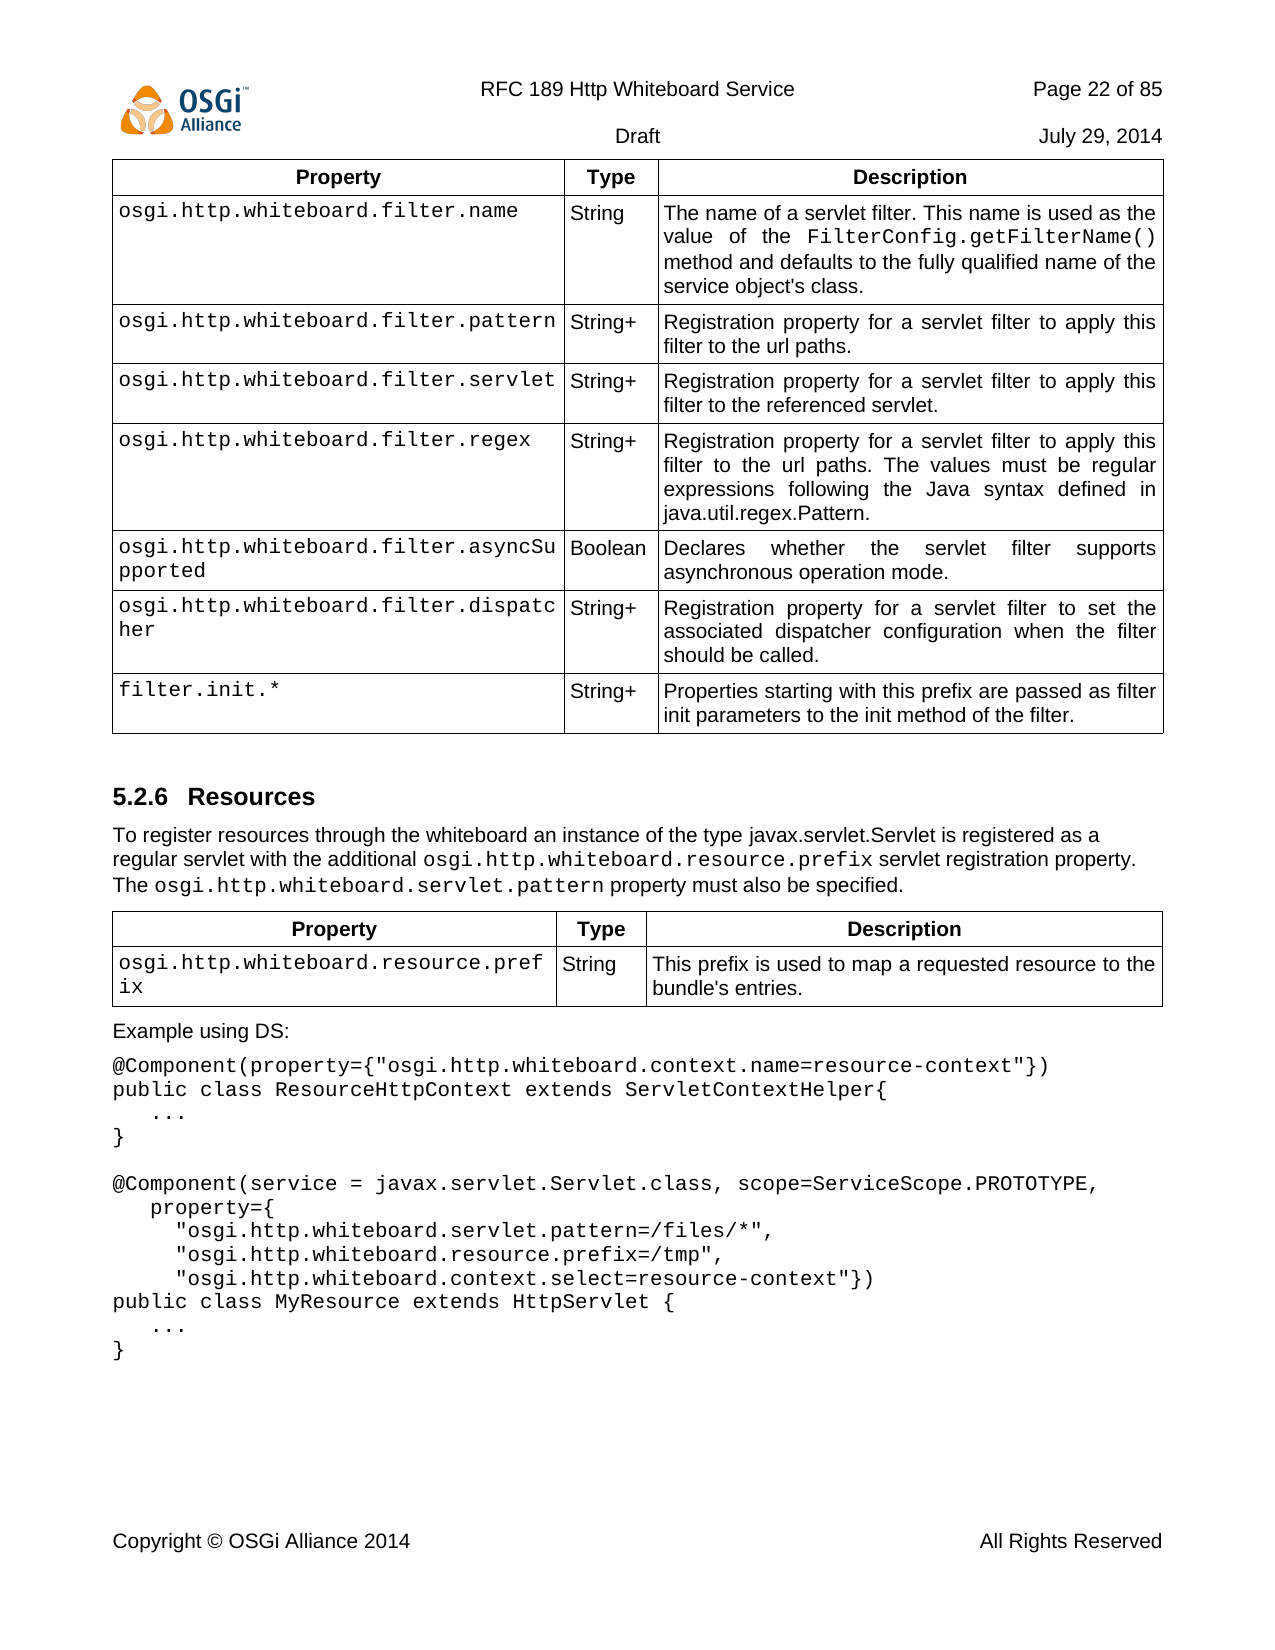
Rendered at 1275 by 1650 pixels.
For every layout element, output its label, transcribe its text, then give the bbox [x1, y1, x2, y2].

table_cell Registration property for a servlet filter to apply this filter to the url paths. The values must be regular expressions following the Java syntax defined in java.util.regex.Pattern. [659, 424, 1163, 530]
table_header Property [113, 160, 564, 194]
table_cell String+ [565, 364, 658, 423]
text public class ResourceHttpContext extends ServletContextHelper{ [112, 1079, 1162, 1102]
table_header Description [659, 160, 1163, 194]
table_cell String+ [565, 674, 658, 732]
text Example using DS: [112, 1018, 1162, 1042]
table_cell Registration property for a servlet filter to apply this filter to the referenced servlet. [659, 364, 1163, 423]
text @Component(service = javax.servlet.Servlet.class, scope=ServiceScope.PROTOTYPE, [112, 1173, 1162, 1197]
text To register resources through the whiteboard an instance of the type javax.servlet.Servlet is registered as a regular servlet with the additional osgi.http.whiteboard.resource.prefix servlet registration property. The osgi.http.whiteboard.servlet.pattern property must also be specified. [112, 823, 1162, 898]
picture [113, 78, 257, 142]
table_header Property [113, 912, 556, 946]
text public class MyResource extends HttpServlet { [112, 1291, 1162, 1315]
table_cell Boolean [565, 531, 658, 589]
table_header Description [647, 912, 1162, 946]
text property={ [112, 1197, 1162, 1221]
text } [112, 1339, 1162, 1362]
table_cell String [565, 196, 658, 304]
table_cell String+ [565, 591, 658, 673]
table_cell filter.init.* [113, 674, 564, 732]
text ... [112, 1315, 1162, 1339]
text } [112, 1126, 1162, 1149]
table_cell Properties starting with this prefix are passed as filter init parameters to the init method of the filter. [659, 674, 1163, 732]
table_cell osgi.http.whiteboard.filter.servlet [113, 364, 564, 423]
table_cell osgi.http.whiteboard.filter.asyncSupported [113, 531, 564, 589]
text "osgi.http.whiteboard.servlet.pattern=/files/*", [112, 1221, 1162, 1244]
table_cell String [557, 947, 646, 1006]
text "osgi.http.whiteboard.context.select=resource-context"}) [112, 1268, 1162, 1291]
table_header Type [565, 160, 658, 194]
table_cell This prefix is used to map a requested resource to the bundle's entries. [647, 947, 1162, 1006]
table_cell osgi.http.whiteboard.filter.dispatcher [113, 591, 564, 673]
table_cell Declares whether the servlet filter supports asynchronous operation mode. [659, 531, 1163, 589]
table_cell Registration property for a servlet filter to set the associated dispatcher configuration when the filter should be called. [659, 591, 1163, 673]
table_cell osgi.http.whiteboard.filter.regex [113, 424, 564, 530]
table_cell osgi.http.whiteboard.filter.name [113, 196, 564, 304]
table_cell osgi.http.whiteboard.filter.pattern [113, 305, 564, 363]
table_header Type [557, 912, 646, 946]
table_cell The name of a servlet filter. This name is used as the value of the FilterConfig.getFilterName() method and defaults to the fully qualified name of the service object's class. [659, 196, 1163, 304]
table_cell String+ [565, 305, 658, 363]
table_cell osgi.http.whiteboard.resource.prefix [113, 947, 556, 1006]
table_cell String+ [565, 424, 658, 530]
table_cell Registration property for a servlet filter to apply this filter to the url paths. [659, 305, 1163, 363]
text "osgi.http.whiteboard.resource.prefix=/tmp", [112, 1244, 1162, 1268]
text @Component(property={"osgi.http.whiteboard.context.name=resource-context"}) [112, 1055, 1162, 1079]
text ... [112, 1102, 1162, 1126]
subtitle Resources [112, 782, 1162, 810]
